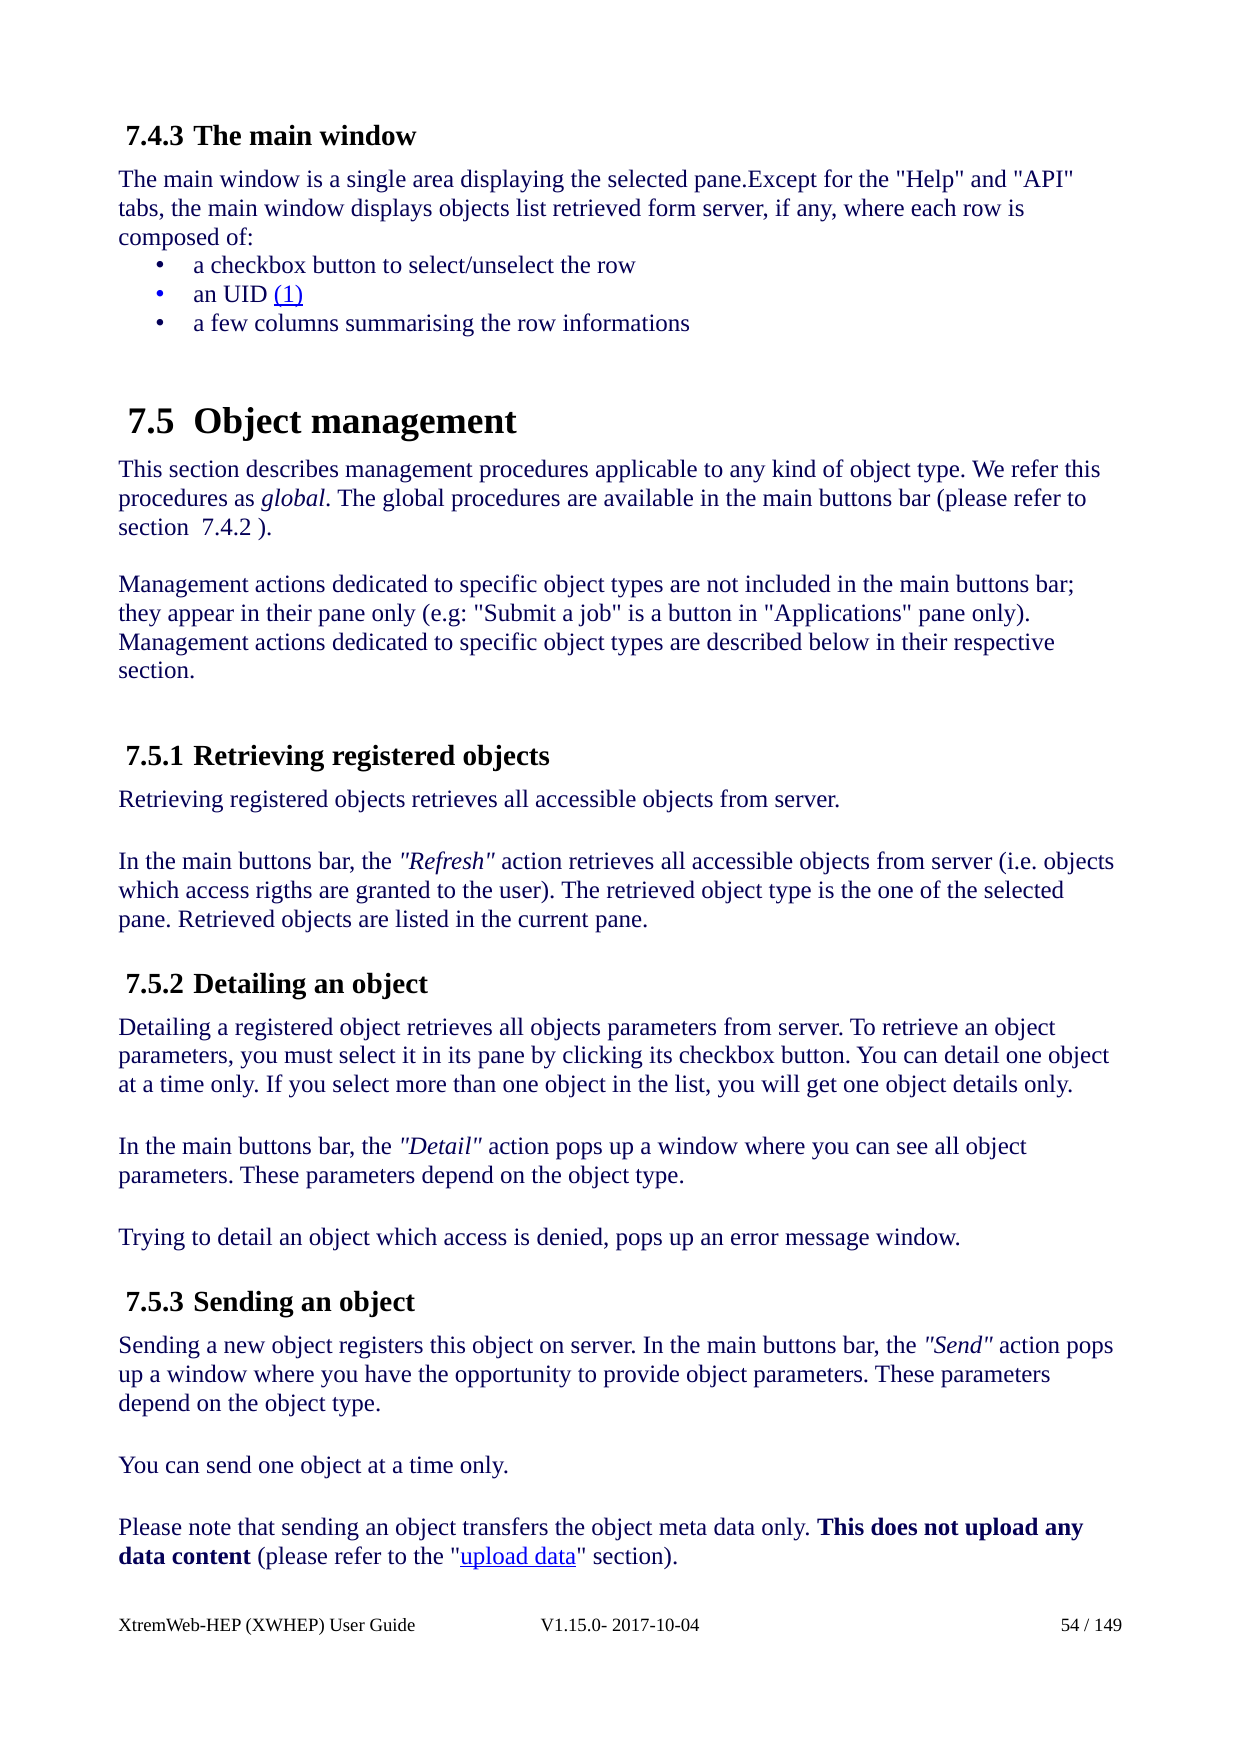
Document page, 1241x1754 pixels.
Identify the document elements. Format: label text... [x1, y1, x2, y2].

text In the main buttons bar, the "Refresh" action retrieves all accessible objects from server (i.e. objects which access rigths are granted to the user). The retrieved object type is the one of the selected pane. Retrieved objects are listed in the current pane. [118, 846, 1122, 932]
text The main window is a single area displaying the selected pane. Except for the "Help" and "API" tabs, the main window displays objects list retrieved form server, if any, where each row is composed of: [118, 164, 1122, 250]
text In the main buttons bar, the "Detail" action pops up a window where you can see all object parameters. These parameters depend on the object type. [118, 1131, 1122, 1189]
text Sending a new object registers this object on server. In the main buttons bar, the "Send" action pops up a window where you have the opportunity to provide object parameters. These parameters depend on the object type. [118, 1330, 1122, 1417]
subtitle The main window [118, 118, 1122, 152]
text Please note that sending an object transfers the object meta data only. This does not upload any data content (please refer to the "upload data" section). [118, 1512, 1122, 1569]
list a few columns summarising the row informations [156, 308, 1122, 337]
subtitle Sending an object [118, 1284, 1122, 1318]
text You can send one object at a time only. [118, 1450, 1122, 1479]
text This section describes management procedures applicable to any kind of object type. We refer this procedures as global. The global procedures are available in the main buttons bar (please refer to section 7.4.2). [118, 454, 1122, 541]
subtitle Object management [118, 399, 1122, 442]
subtitle Detailing an object [118, 966, 1122, 999]
text Retrieving registered objects retrieves all accessible objects from server. [118, 784, 1122, 813]
text Detailing a registered object retrieves all objects parameters from server. To retrieve an object parameters, you must select it in its pane by clicking its checkbox button. You can detail one object at a time only. If you select more than one object in the list, you will get one object details only. [118, 1012, 1122, 1098]
list a checkbox button to select/unselect the row [156, 250, 1122, 279]
text Management actions dedicated to specific object types are not included in the main buttons bar; they appear in their pane only (e.g: "Submit a job" is a button in "Applications" pane only). Management actions dedicated to specific object types are described below in their respective section. [118, 569, 1122, 684]
text Trying to detail an object which access is denied, pops up an error message window. [118, 1222, 1122, 1251]
subtitle Retrieving registered objects [118, 738, 1122, 772]
list an UID (1) [156, 279, 1122, 308]
